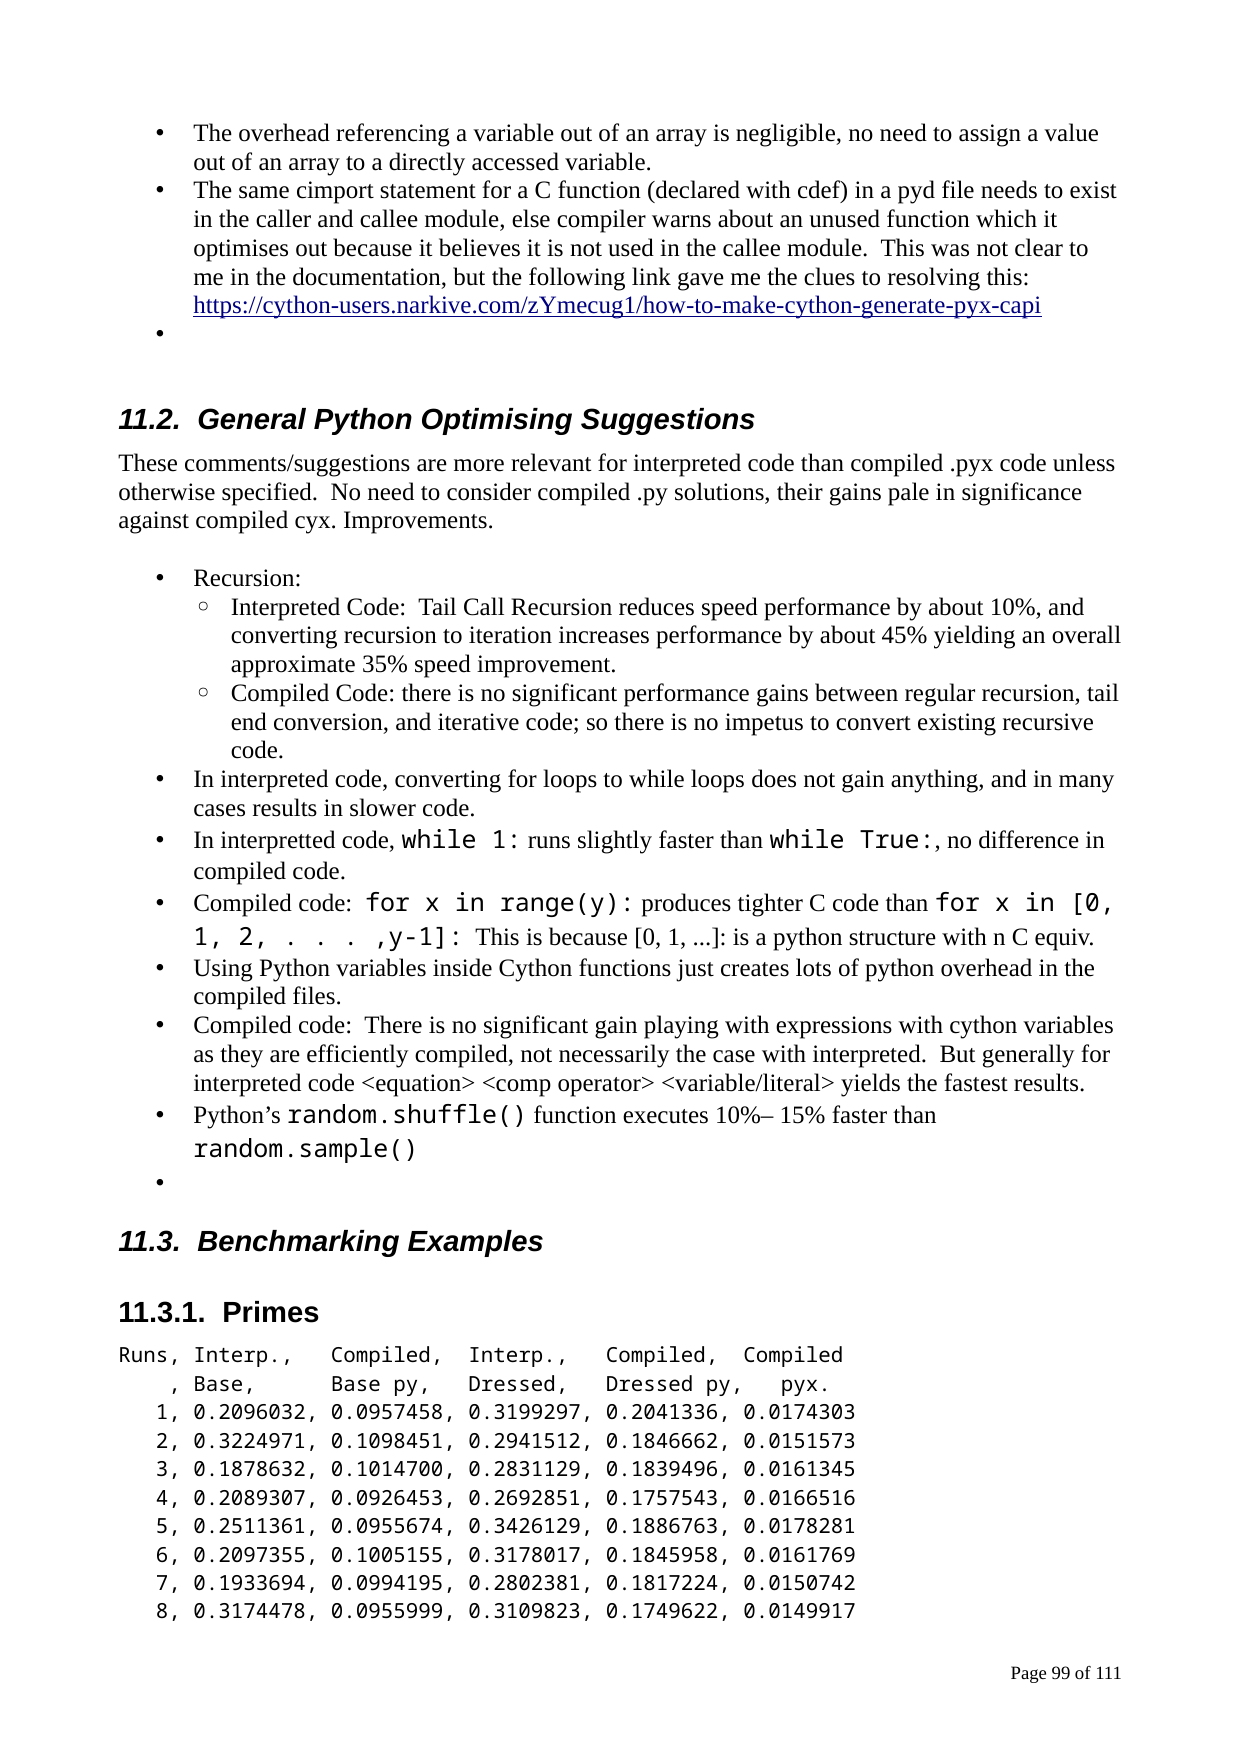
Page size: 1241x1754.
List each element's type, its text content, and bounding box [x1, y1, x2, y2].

text Runs, Interp., Compiled, Interp., Compiled, Compiled [118, 1341, 1122, 1369]
text 2, 0.3224971, 0.1098451, 0.2941512, 0.1846662, 0.0151573 [118, 1426, 1122, 1454]
text 3, 0.1878632, 0.1014700, 0.2831129, 0.1839496, 0.0161345 [118, 1454, 1122, 1483]
text 1, 0.2096032, 0.0957458, 0.3199297, 0.2041336, 0.0174303 [118, 1397, 1122, 1426]
list Using Python variables inside Cython functions just creates lots of python overhead in the compiled files. [156, 953, 1122, 1010]
text 6, 0.2097355, 0.1005155, 0.3178017, 0.1845958, 0.0161769 [118, 1540, 1122, 1568]
list The overhead referencing a variable out of an array is negligible, no need to assign a value out of an array to a directly accessed variable. [156, 118, 1122, 176]
text These comments/suggestions are more relevant for interpreted code than compiled .pyx code unless otherwise specified. No need to consider compiled .py solutions, their gains pale in significance against compiled cyx. Improvements. [118, 448, 1122, 534]
list Python’s random.shuffle() function executes 10%– 15% faster than random.sample() [156, 1096, 1122, 1164]
list Compiled code: There is no significant gain playing with expressions with cython variables as they are efficiently compiled, not necessarily the case with interpreted. But generally for interpreted code <equation> <comp operator> <variable/literal> yields the fastest results. [156, 1010, 1122, 1096]
list Compiled code: for x in range(y): produces tighter C code than for x in [0, 1, 2, . . . ,y-1]: This is because [0, 1, ...]: is a python structure with n C equiv. [156, 884, 1122, 953]
list Compiled Code: there is no significant performance gains between regular recursion, tail end conversion, and iterative code; so there is no impetus to convert existing recursive code. [193, 678, 1122, 764]
list In interpreted code, converting for loops to while loops does not gain anything, and in many cases results in slower code. [156, 764, 1122, 822]
list Interpreted Code: Tail Call Recursion reduces speed performance by about 10%, and converting recursion to iteration increases performance by about 45% yielding an overall approximate 35% speed improvement. [193, 592, 1122, 678]
subtitle General Python Optimising Suggestions [118, 402, 1122, 435]
text 5, 0.2511361, 0.0955674, 0.3426129, 0.1886763, 0.0178281 [118, 1511, 1122, 1540]
text 4, 0.2089307, 0.0926453, 0.2692851, 0.1757543, 0.0166516 [118, 1483, 1122, 1511]
text , Base, Base py, Dressed, Dressed py, pyx. [118, 1369, 1122, 1397]
text 8, 0.3174478, 0.0955999, 0.3109823, 0.1749622, 0.0149917 [118, 1597, 1122, 1625]
text 7, 0.1933694, 0.0994195, 0.2802381, 0.1817224, 0.0150742 [118, 1568, 1122, 1597]
list The same cimport statement for a C function (declared with cdef) in a pyd file needs to exist in the caller and callee module, else compiler warns about an unused function which it optimises out because it believes it is not used in the callee module. This was not clear to me in the documentation, but the following link gave me the clues to resolving this: https://cython-users.narkive.com/zYmecug1/how-to-make-cython-generate-pyx-capi [156, 176, 1122, 319]
list In interpretted code, while 1: runs slightly faster than while True:, no difference in compiled code. [156, 822, 1122, 884]
list Recursion: [156, 563, 1122, 592]
subtitle Benchmarking Examples [118, 1223, 1122, 1257]
subtitle Primes [118, 1294, 1122, 1328]
